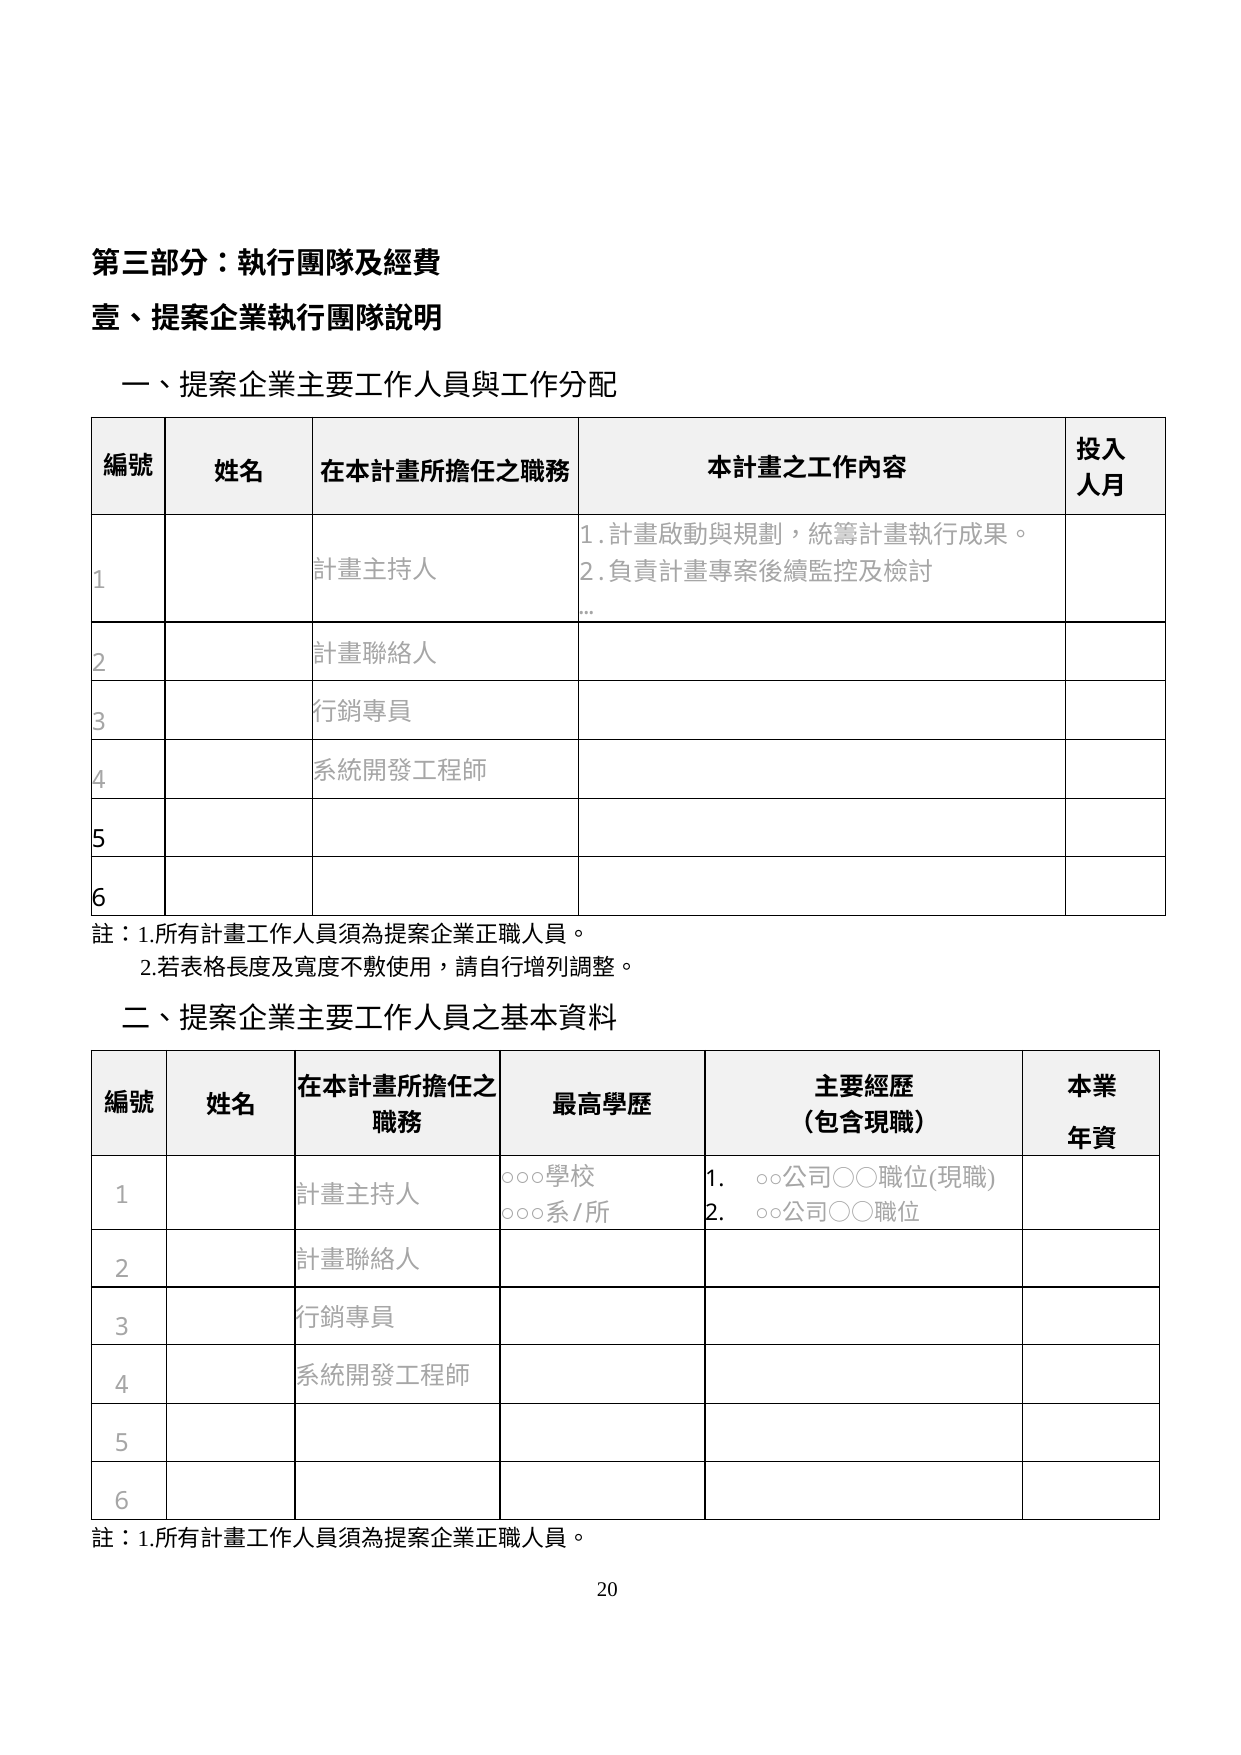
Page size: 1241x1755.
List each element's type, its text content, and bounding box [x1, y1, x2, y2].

table_cell [166, 623, 312, 680]
table_cell [579, 681, 1065, 738]
table_cell [706, 1345, 1022, 1403]
table_cell [1066, 515, 1165, 621]
table_cell [501, 1345, 704, 1403]
table_cell 1.計畫啟動與規劃，統籌計畫執行成果。 2.負責計畫專案後續監控及檢討 … [579, 515, 1065, 621]
table_header 在本計畫所擔任之職務 [296, 1051, 499, 1155]
table_header 編號 [92, 418, 164, 514]
table_cell 5 [92, 1404, 166, 1461]
table_header 編號 [92, 1051, 166, 1155]
table_cell 系統開發工程師 [313, 740, 578, 797]
text 2.若表格長度及寬度不敷使用，請自行增列調整。 [140, 949, 1122, 982]
table_header 本計畫之工作內容 [579, 418, 1065, 514]
table_cell 計畫聯絡人 [296, 1230, 499, 1286]
table_cell 4 [92, 740, 164, 797]
table_header 最高學歷 [501, 1051, 704, 1155]
table_header 姓名 [167, 1051, 294, 1155]
table_cell 6 [92, 1462, 166, 1519]
table_cell 行銷專員 [313, 681, 578, 738]
table_cell 2 [92, 623, 164, 680]
table_cell ○○公司○○職位(現職) ○○公司○○職位 [706, 1156, 1022, 1228]
table_cell [1023, 1156, 1159, 1228]
text 註：1.所有計畫工作人員須為提案企業正職人員。 [92, 1520, 1122, 1553]
table_cell [1066, 681, 1165, 738]
table_cell 4 [92, 1345, 166, 1403]
table_cell [579, 740, 1065, 797]
table_cell [167, 1230, 294, 1286]
table_cell 1 [92, 1156, 166, 1228]
table_cell [1023, 1230, 1159, 1286]
table_cell [167, 1345, 294, 1403]
table_cell [1066, 799, 1165, 856]
table_cell 計畫聯絡人 [313, 623, 578, 680]
table_cell [167, 1288, 294, 1344]
table_cell [706, 1462, 1022, 1519]
table_cell [313, 799, 578, 856]
table_cell [167, 1462, 294, 1519]
table_header 主要經歷 （包含現職） [706, 1051, 1022, 1155]
table_cell [166, 515, 312, 621]
subtitle 二、提案企業主要工作人員之基本資料 [121, 995, 1122, 1037]
table_cell ○○○學校 ○○○系/所 [501, 1156, 704, 1228]
table_header 本業 年資 [1023, 1051, 1159, 1155]
table_cell 1 [92, 515, 164, 621]
table_cell [706, 1288, 1022, 1344]
subtitle 第三部分：執行團隊及經費 [92, 240, 1122, 282]
table_cell 6 [92, 857, 164, 915]
table_cell [1023, 1288, 1159, 1344]
table_cell [501, 1288, 704, 1344]
table_cell [579, 623, 1065, 680]
table_cell [1066, 740, 1165, 797]
table_cell [501, 1404, 704, 1461]
text 註：1.所有計畫工作人員須為提案企業正職人員。 [92, 916, 1122, 949]
subtitle 一、提案企業主要工作人員與工作分配 [121, 362, 1122, 404]
table_cell [166, 857, 312, 915]
table_cell [501, 1462, 704, 1519]
list 提案企業執行團隊說明 [92, 294, 1122, 337]
table_cell [167, 1404, 294, 1461]
table_cell [706, 1404, 1022, 1461]
table_cell [1066, 857, 1165, 915]
table_header 在本計畫所擔任之職務 [313, 418, 578, 514]
table_header 投入人月 [1066, 418, 1165, 514]
table_cell [1023, 1462, 1159, 1519]
table_cell 5 [92, 799, 164, 856]
table_cell 3 [92, 1288, 166, 1344]
table_cell [296, 1404, 499, 1461]
table_cell 計畫主持人 [313, 515, 578, 621]
table_cell 3 [92, 681, 164, 738]
table_cell [166, 799, 312, 856]
table_cell [166, 740, 312, 797]
table_cell [579, 857, 1065, 915]
table_header 姓名 [166, 418, 312, 514]
table_cell 計畫主持人 [296, 1156, 499, 1228]
table_cell [1066, 623, 1165, 680]
table_cell 2 [92, 1230, 166, 1286]
table_cell [1023, 1345, 1159, 1403]
table_cell [1023, 1404, 1159, 1461]
table_cell [296, 1462, 499, 1519]
table_cell 行銷專員 [296, 1288, 499, 1344]
table_cell [579, 799, 1065, 856]
table_cell [501, 1230, 704, 1286]
table_cell [313, 857, 578, 915]
table_cell [166, 681, 312, 738]
table_cell [706, 1230, 1022, 1286]
table_cell [167, 1156, 294, 1228]
table_cell 系統開發工程師 [296, 1345, 499, 1403]
